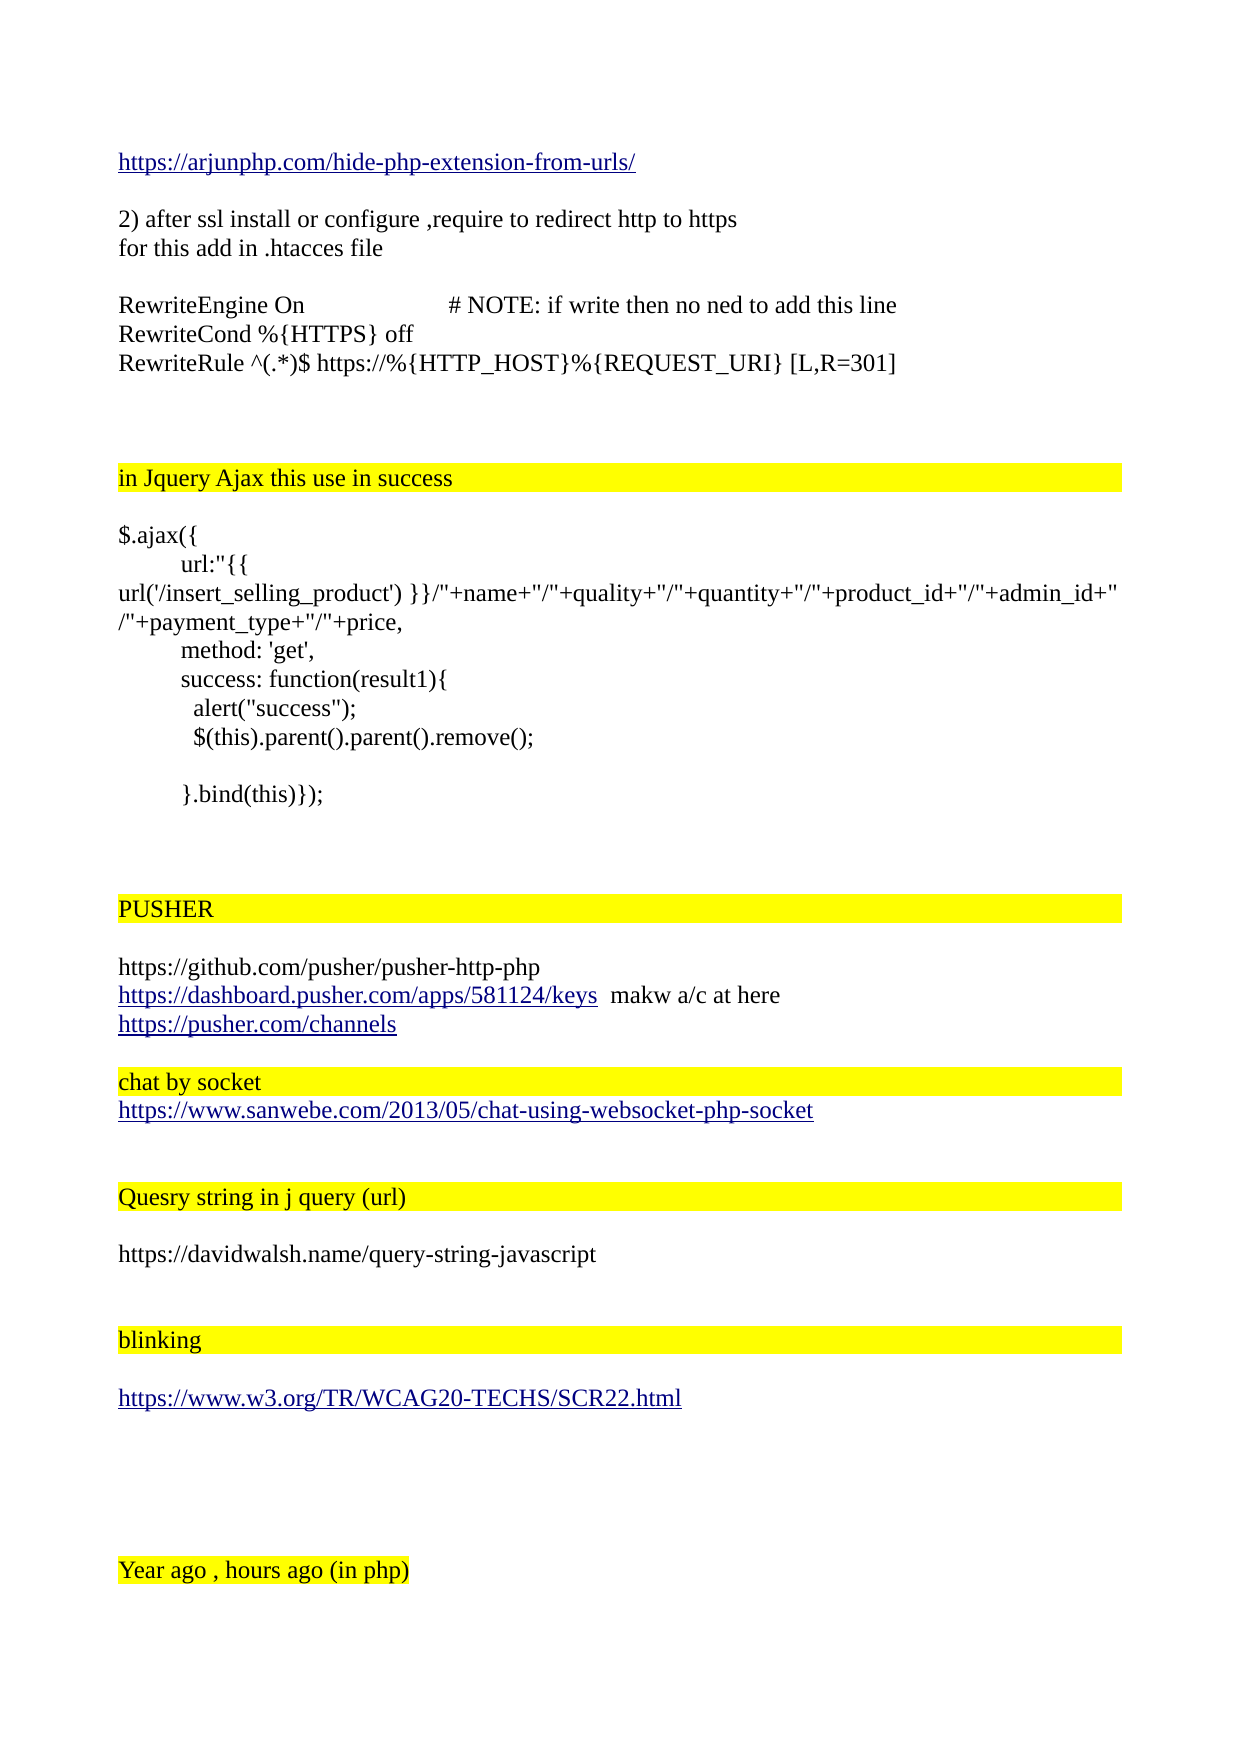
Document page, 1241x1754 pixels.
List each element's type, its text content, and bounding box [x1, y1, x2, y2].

text https://www.w3.org/TR/WCAG20-TECHS/SCR22.html [118, 1383, 1122, 1412]
text $.ajax({ [118, 521, 1122, 549]
text RewriteRule ^(.*)$ https://%{HTTP_HOST}%{REQUEST_URI} [L,R=301] [118, 348, 1122, 377]
text success: function(result1){ [118, 664, 1122, 693]
text method: 'get', [118, 636, 1122, 664]
text chat by socket [118, 1067, 1122, 1096]
text }.bind(this)}); [118, 779, 1122, 808]
text https://dashboard.pusher.com/apps/581124/keys makw a/c at here [118, 981, 1122, 1009]
text https://pusher.com/channels [118, 1009, 1122, 1038]
text RewriteCond %{HTTPS} off [118, 319, 1122, 348]
text Quesry string in j query (url) [118, 1182, 1122, 1211]
text url:"{{ url('/insert_selling_product') }}/"+name+"/"+quality+"/"+quantity+"/"+product_id+"/"+admin_id+"/"+payment_type+"/"+price, [118, 549, 1122, 636]
text alert("success"); [118, 693, 1122, 722]
text RewriteEngine On # NOTE: if write then no ned to add this line [118, 291, 1122, 319]
text 2) after ssl install or configure ,require to redirect http to https for this add in .htacces file [118, 204, 1122, 262]
text $(this).parent().parent().remove(); [118, 722, 1122, 751]
text https://davidwalsh.name/query-string-javascript [118, 1239, 1122, 1268]
text Year ago , hours ago (in php) [118, 1556, 1122, 1584]
text in Jquery Ajax this use in success [118, 463, 1122, 492]
text https://arjunphp.com/hide-php-extension-from-urls/ [118, 147, 1122, 176]
text https://github.com/pusher/pusher-http-php [118, 952, 1122, 981]
text https://www.sanwebe.com/2013/05/chat-using-websocket-php-socket [118, 1096, 1122, 1124]
text PUSHER [118, 894, 1122, 923]
text blinking [118, 1326, 1122, 1354]
